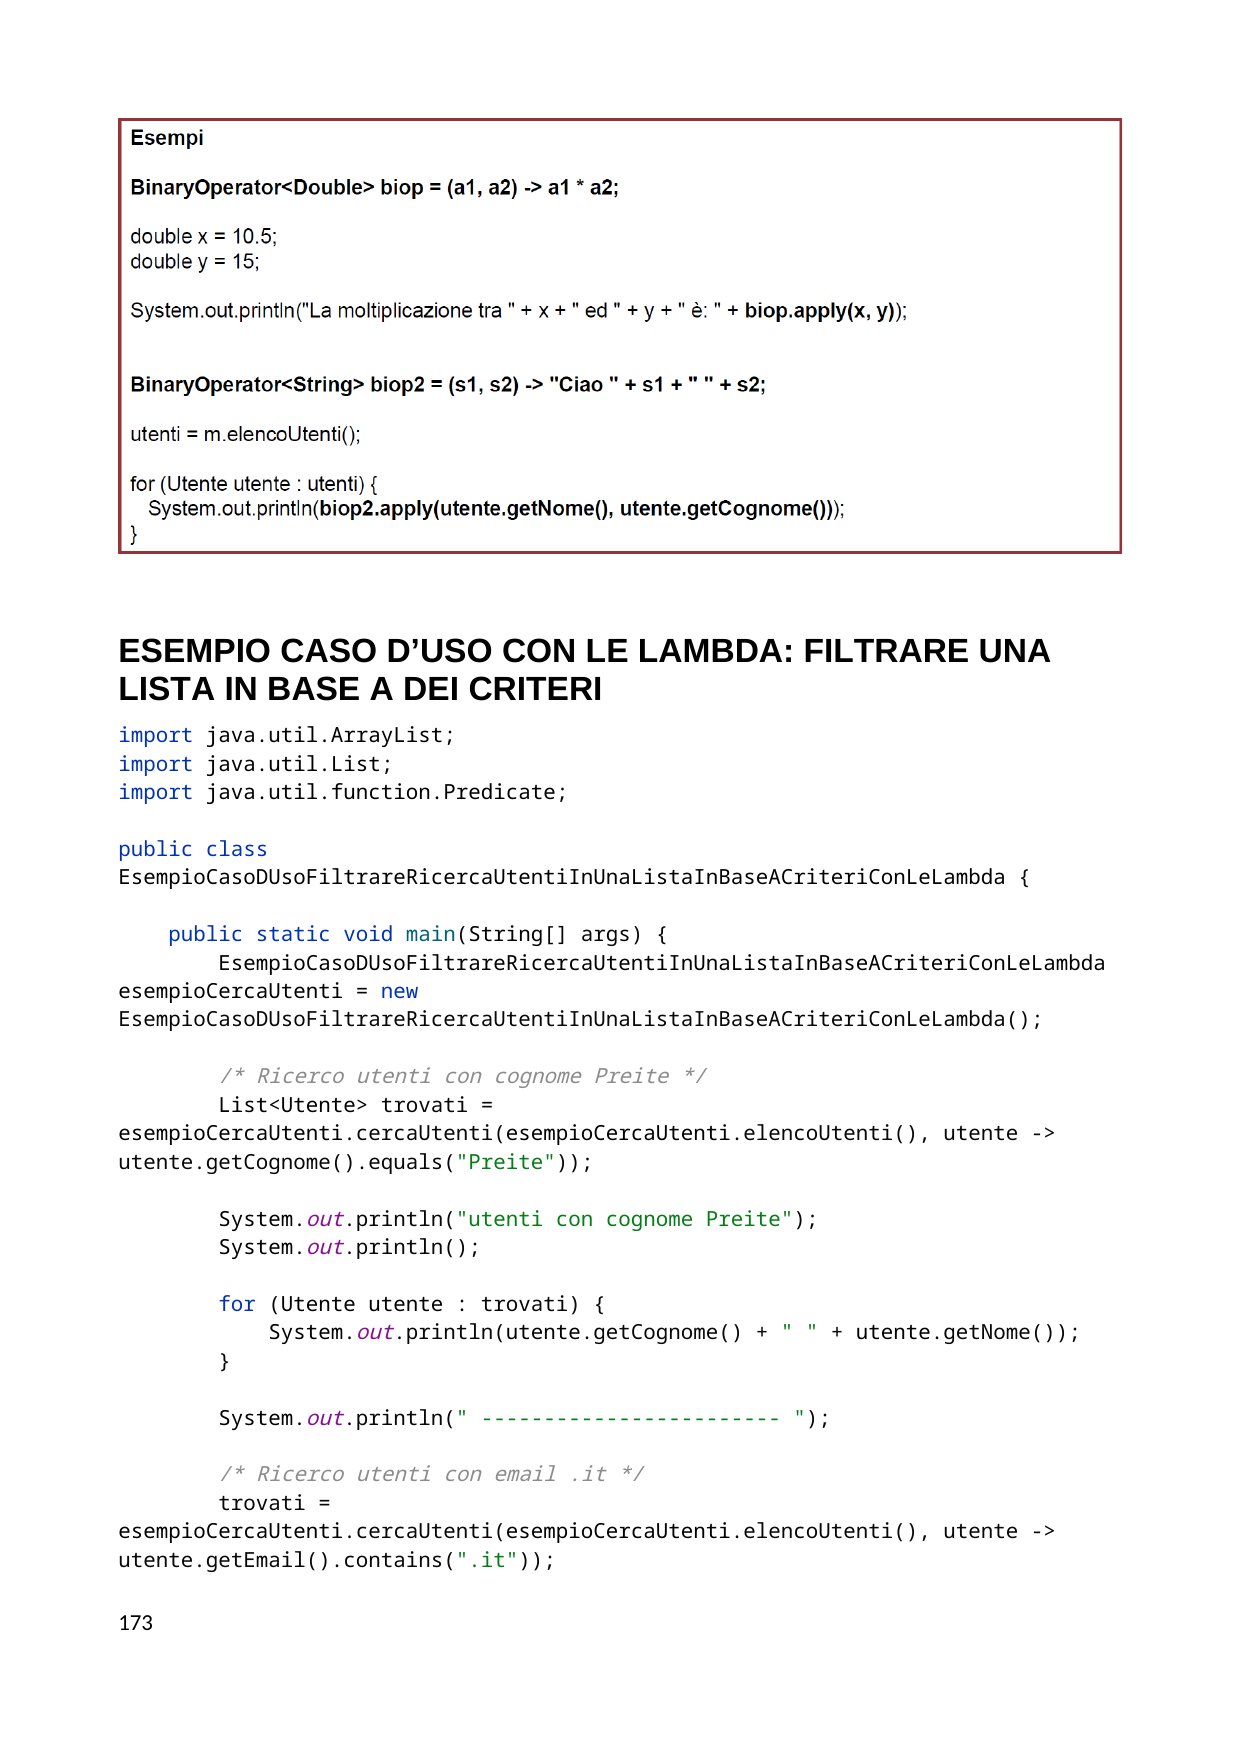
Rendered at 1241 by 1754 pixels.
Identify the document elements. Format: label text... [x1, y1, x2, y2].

subtitle ESEMPIO CASO D’USO CON LE LAMBDA: FILTRARE UNA LISTA IN BASE A DEI CRITERI [118, 630, 1122, 708]
text import java.util.ArrayList; import java.util.List; import java.util.function.Predicate; public class EsempioCasoDUsoFiltrareRicercaUtentiInUnaListaInBaseACriteriConLeLambda { public static void main(String[] args) { EsempioCasoDUsoFiltrareRicercaUtentiInUnaListaInBaseACriteriConLeLambda esempioCercaUtenti = new EsempioCasoDUsoFiltrareRicercaUtentiInUnaListaInBaseACriteriConLeLambda(); /* Ricerco utenti con cognome Preite */ List<Utente> trovati = esempioCercaUtenti.cercaUtenti(esempioCercaUtenti.elencoUtenti(), utente -> utente.getCognome().equals("Preite")); System.out.println("utenti con cognome Preite"); System.out.println(); for (Utente utente : trovati) { System.out.println(utente.getCognome() + " " + utente.getNome()); } System.out.println(" ------------------------ "); /* Ricerco utenti con email .it */ trovati = esempioCercaUtenti.cercaUtenti(esempioCercaUtenti.elencoUtenti(), utente -> utente.getEmail().contains(".it")); [118, 720, 1122, 1573]
picture [118, 118, 1123, 554]
